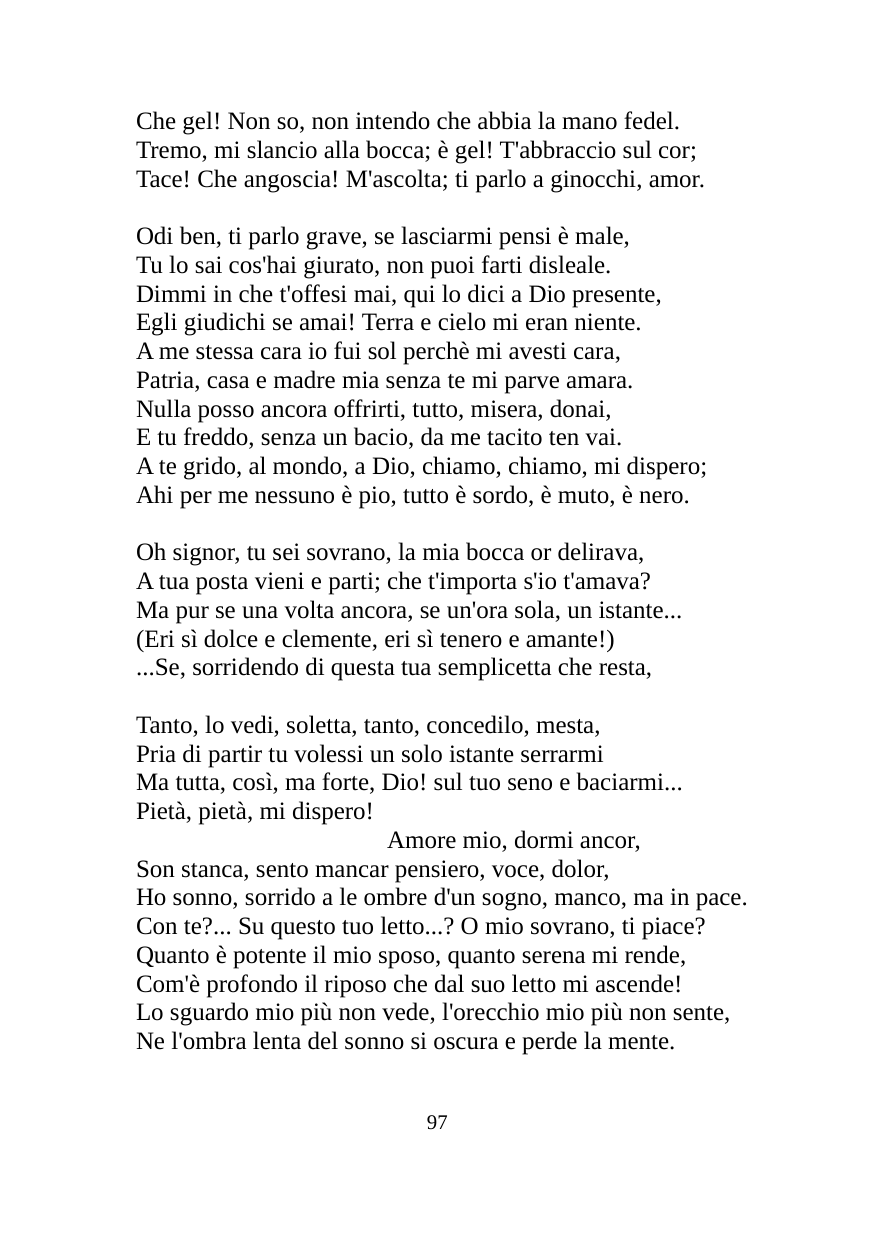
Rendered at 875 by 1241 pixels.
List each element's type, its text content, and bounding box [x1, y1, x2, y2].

text Ho sonno, sorrido a le ombre d'un sogno, manco, ma in pace. [106, 882, 768, 911]
text A me stessa cara io fui sol perchè mi avesti cara, [106, 336, 768, 365]
text A tua posta vieni e parti; che t'importa s'io t'amava? [106, 566, 768, 595]
text Tace! Che angoscia! M'ascolta; ti parlo a ginocchi, amor. [106, 164, 768, 192]
text (Eri sì dolce e clemente, eri sì tenero e amante!) [106, 624, 768, 652]
text Tu lo sai cos'hai giurato, non puoi farti disleale. [106, 250, 768, 279]
text ...Se, sorridendo di questa tua semplicetta che resta, [106, 652, 768, 681]
text Oh signor, tu sei sovrano, la mia bocca or delirava, [106, 537, 768, 566]
text Ne l'ombra lenta del sonno si oscura e perde la mente. [106, 1026, 768, 1055]
text Nulla posso ancora offrirti, tutto, misera, donai, [106, 394, 768, 422]
text Quanto è potente il mio sposo, quanto serena mi rende, [106, 940, 768, 969]
text Che gel! Non so, non intendo che abbia la mano fedel. [106, 106, 768, 135]
text Tanto, lo vedi, soletta, tanto, concedilo, mesta, [106, 710, 768, 739]
text Ma pur se una volta ancora, se un'ora sola, un istante... [106, 595, 768, 624]
text Pietà, pietà, mi dispero! [106, 796, 768, 825]
text E tu freddo, senza un bacio, da me tacito ten vai. [106, 422, 768, 451]
text Com'è profondo il riposo che dal suo letto mi ascende! [106, 969, 768, 997]
text Tremo, mi slancio alla bocca; è gel! T'abbraccio sul cor; [106, 135, 768, 164]
text Pria di partir tu volessi un solo istante serrarmi [106, 739, 768, 767]
text Ma tutta, così, ma forte, Dio! sul tuo seno e baciarmi... [106, 767, 768, 796]
text Dimmi in che t'offesi mai, qui lo dici a Dio presente, [106, 279, 768, 307]
text Odi ben, ti parlo grave, se lasciarmi pensi è male, [106, 221, 768, 250]
text Lo sguardo mio più non vede, l'orecchio mio più non sente, [106, 997, 768, 1026]
text Son stanca, sento mancar pensiero, voce, dolor, [106, 854, 768, 882]
text Patria, casa e madre mia senza te mi parve amara. [106, 365, 768, 394]
text Con te?... Su questo tuo letto...? O mio sovrano, ti piace? [106, 911, 768, 940]
text Ahi per me nessuno è pio, tutto è sordo, è muto, è nero. [106, 480, 768, 509]
text Amore mio, dormi ancor, [387, 825, 768, 854]
text A te grido, al mondo, a Dio, chiamo, chiamo, mi dispero; [106, 451, 768, 480]
text Egli giudichi se amai! Terra e cielo mi eran niente. [106, 307, 768, 336]
